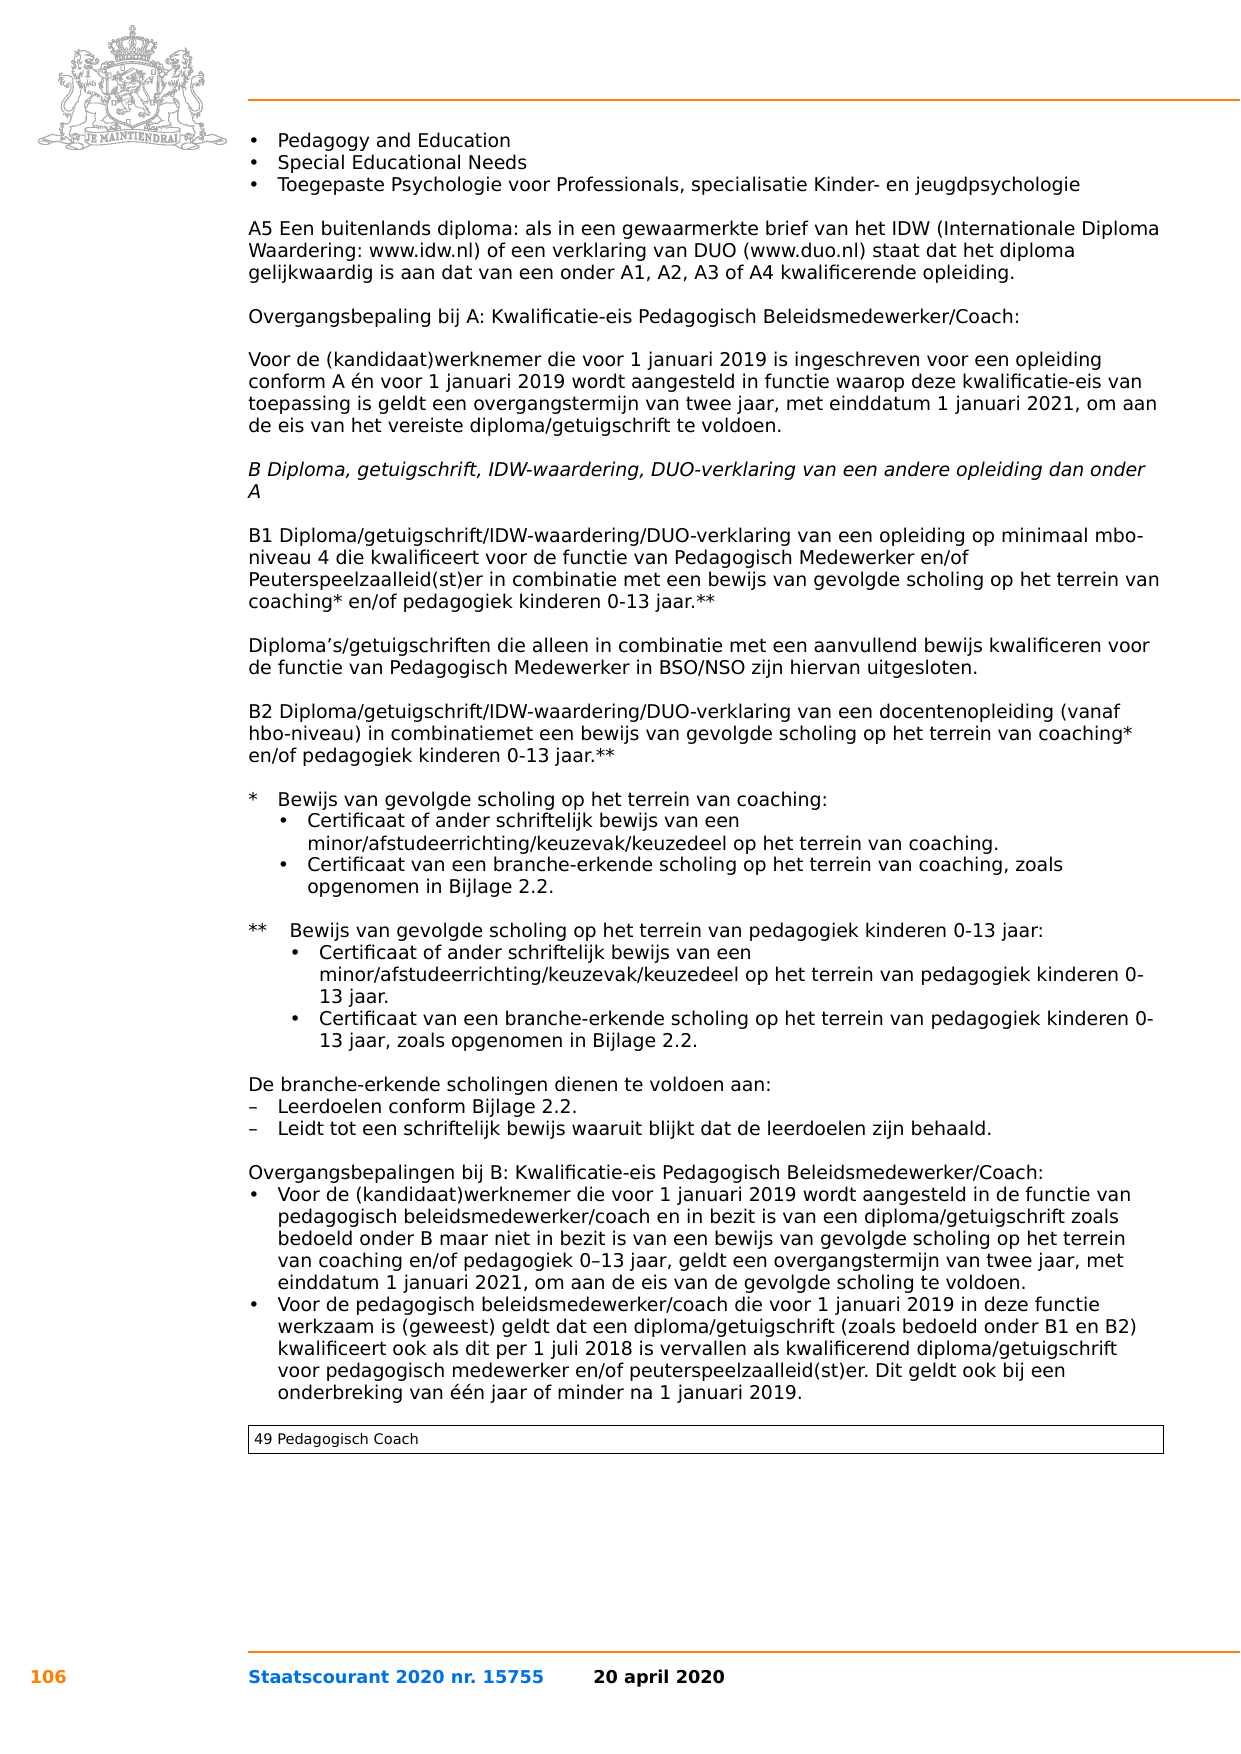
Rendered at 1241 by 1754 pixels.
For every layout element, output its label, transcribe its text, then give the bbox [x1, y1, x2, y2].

text • Special Educational Needs [248, 152, 1163, 174]
text • Pedagogy and Education [248, 130, 1163, 152]
text – Leerdoelen conform Bijlage 2.2. [248, 1096, 1163, 1118]
text • Certificaat van een branche-erkende scholing op het terrein van pedagogiek kinderen 0-13 jaar, zoals opgenomen in Bijlage 2.2. [289, 1008, 1163, 1052]
table_header 49 Pedagogisch Coach [249, 1426, 1163, 1453]
text Overgangsbepalingen bij B: Kwalificatie-eis Pedagogisch Beleidsmedewerker/Coach: [248, 1162, 1163, 1184]
text – Leidt tot een schriftelijk bewijs waaruit blijkt dat de leerdoelen zijn behaald. [248, 1118, 1163, 1140]
text De branche-erkende scholingen dienen te voldoen aan: [248, 1074, 1163, 1096]
text • Certificaat of ander schriftelijk bewijs van een minor/afstudeerrichting/keuzevak/keuzedeel op het terrein van coaching. [278, 810, 1163, 854]
text * Bewijs van gevolgde scholing op het terrein van coaching: [248, 788, 1163, 810]
text A5 Een buitenlands diploma: als in een gewaarmerkte brief van het IDW (Internationale Diploma Waardering: www.idw.nl) of een verklaring van DUO (www.duo.nl) staat dat het diploma gelijkwaardig is aan dat van een onder A1, A2, A3 of A4 kwalificerende opleiding. [248, 218, 1163, 284]
text • Voor de (kandidaat)werknemer die voor 1 januari 2019 wordt aangesteld in de functie van pedagogisch beleidsmedewerker/coach en in bezit is van een diploma/getuigschrift zoals bedoeld onder B maar niet in bezit is van een bewijs van gevolgde scholing op het terrein van coaching en/of pedagogiek 0–13 jaar, geldt een overgangstermijn van twee jaar, met einddatum 1 januari 2021, om aan de eis van de gevolgde scholing te voldoen. [248, 1184, 1163, 1294]
text Voor de (kandidaat)werknemer die voor 1 januari 2019 is ingeschreven voor een opleiding conform A én voor 1 januari 2019 wordt aangesteld in functie waarop deze kwalificatie-eis van toepassing is geldt een overgangstermijn van twee jaar, met einddatum 1 januari 2021, om aan de eis van het vereiste diploma/getuigschrift te voldoen. [248, 349, 1163, 437]
text B1 Diploma/getuigschrift/IDW-waardering/DUO-verklaring van een opleiding op minimaal mbo-niveau 4 die kwalificeert voor de functie van Pedagogisch Medewerker en/of Peuterspeelzaalleid(st)er in combinatie met een bewijs van gevolgde scholing op het terrein van coaching* en/of pedagogiek kinderen 0-13 jaar.** [248, 525, 1163, 613]
text • Certificaat of ander schriftelijk bewijs van een minor/afstudeerrichting/keuzevak/keuzedeel op het terrein van pedagogiek kinderen 0-13 jaar. [289, 942, 1163, 1008]
text Overgangsbepaling bij A: Kwalificatie-eis Pedagogisch Beleidsmedewerker/Coach: [248, 306, 1163, 327]
text ** Bewijs van gevolgde scholing op het terrein van pedagogiek kinderen 0-13 jaar: [248, 920, 1163, 942]
text • Certificaat van een branche-erkende scholing op het terrein van coaching, zoals opgenomen in Bijlage 2.2. [278, 854, 1163, 898]
text B Diploma, getuigschrift, IDW-waardering, DUO-verklaring van een andere opleiding dan onder A [248, 459, 1163, 503]
text B2 Diploma/getuigschrift/IDW-waardering/DUO-verklaring van een docentenopleiding (vanaf hbo-niveau) in combinatiemet een bewijs van gevolgde scholing op het terrein van coaching* en/of pedagogiek kinderen 0-13 jaar.** [248, 701, 1163, 767]
picture [38, 25, 227, 150]
text Diploma’s/getuigschriften die alleen in combinatie met een aanvullend bewijs kwalificeren voor de functie van Pedagogisch Medewerker in BSO/NSO zijn hiervan uitgesloten. [248, 635, 1163, 679]
text • Voor de pedagogisch beleidsmedewerker/coach die voor 1 januari 2019 in deze functie werkzaam is (geweest) geldt dat een diploma/getuigschrift (zoals bedoeld onder B1 en B2) kwalificeert ook als dit per 1 juli 2018 is vervallen als kwalificerend diploma/getuigschrift voor pedagogisch medewerker en/of peuterspeelzaalleid(st)er. Dit geldt ook bij een onderbreking van één jaar of minder na 1 januari 2019. [248, 1294, 1163, 1403]
text • Toegepaste Psychologie voor Professionals, specialisatie Kinder- en jeugdpsychologie [248, 174, 1163, 196]
